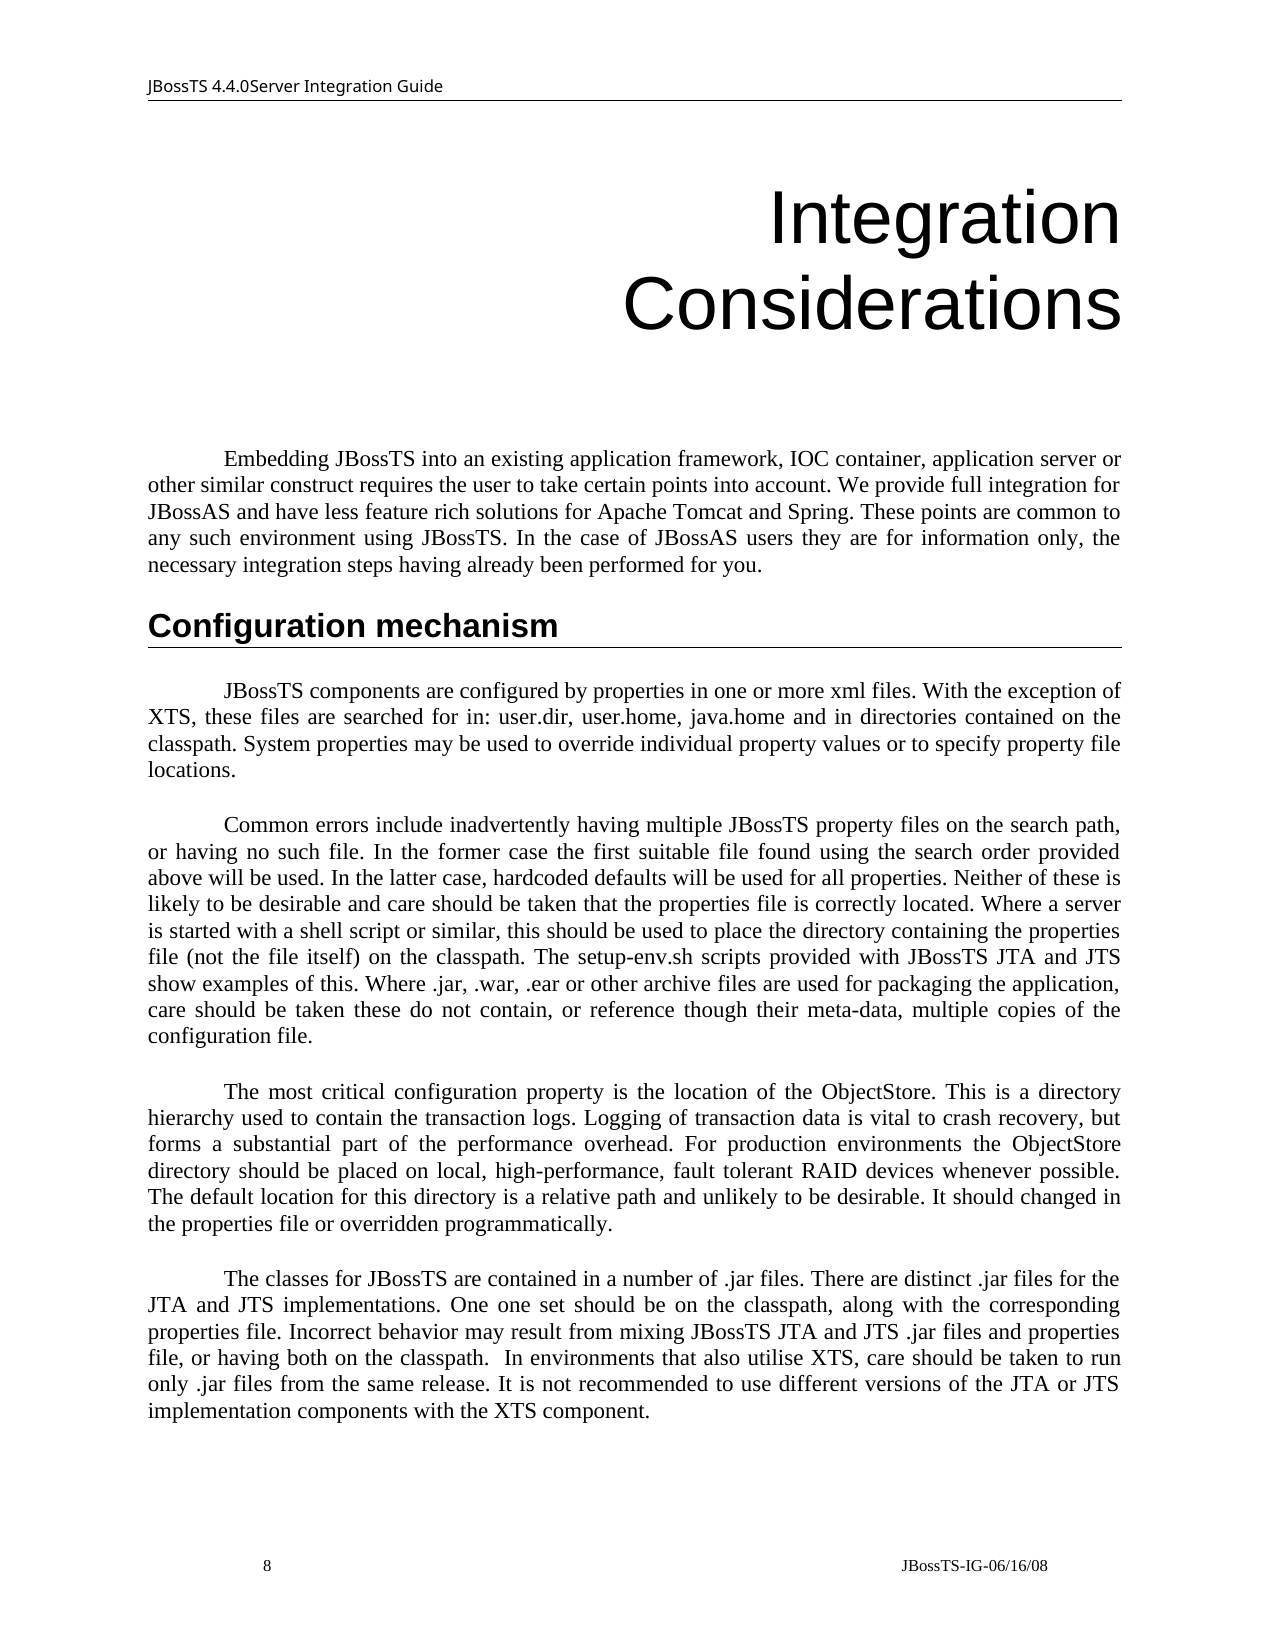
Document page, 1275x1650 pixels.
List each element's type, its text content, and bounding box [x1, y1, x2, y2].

title Integration Considerations [263, 173, 1122, 345]
text Embedding JBossTS into an existing application framework, IOC container, application server or other similar construct requires the user to take certain points into account. We provide full integration for JBossAS and have less feature rich solutions for Apache Tomcat and Spring. These points are common to any such environment using JBossTS. In the case of JBossAS users they are for information only, the necessary integration steps having already been performed for you. [148, 445, 1122, 577]
text The most critical configuration property is the location of the ObjectStore. This is a directory hierarchy used to contain the transaction logs. Logging of transaction data is vital to crash recovery, but forms a substantial part of the performance overhead. For production environments the ObjectStore directory should be placed on local, high-performance, fault tolerant RAID devices whenever possible. The default location for this directory is a relative path and unlikely to be desirable. It should changed in the properties file or overridden programmatically. [148, 1078, 1122, 1236]
text Common errors include inadvertently having multiple JBossTS property files on the search path, or having no such file. In the former case the first suitable file found using the search order provided above will be used. In the latter case, hardcoded defaults will be used for all properties. Neither of these is likely to be desirable and care should be taken that the properties file is correctly located. Where a server is started with a shell script or similar, this should be used to place the directory containing the properties file (not the file itself) on the classpath. The setup-env.sh scripts provided with JBossTS JTA and JTS show examples of this. Where .jar, .war, .ear or other archive files are used for packaging the application, care should be taken these do not contain, or reference though their meta-data, multiple copies of the configuration file. [148, 811, 1122, 1049]
text The classes for JBossTS are contained in a number of .jar files. There are distinct .jar files for the JTA and JTS implementations. One one set should be on the classpath, along with the corresponding properties file. Incorrect behavior may result from mixing JBossTS JTA and JTS .jar files and properties file, or having both on the classpath. In environments that also utilise XTS, care should be taken to run only .jar files from the same release. It is not recommended to use different versions of the JTA or JTS implementation components with the XTS component. [148, 1265, 1122, 1423]
text JBossTS components are configured by properties in one or more xml files. With the exception of XTS, these files are searched for in: user.dir, user.home, java.home and in directories contained on the classpath. System properties may be used to override individual property values or to specify property file locations. [148, 677, 1122, 782]
subtitle Configuration mechanism [148, 606, 1122, 647]
